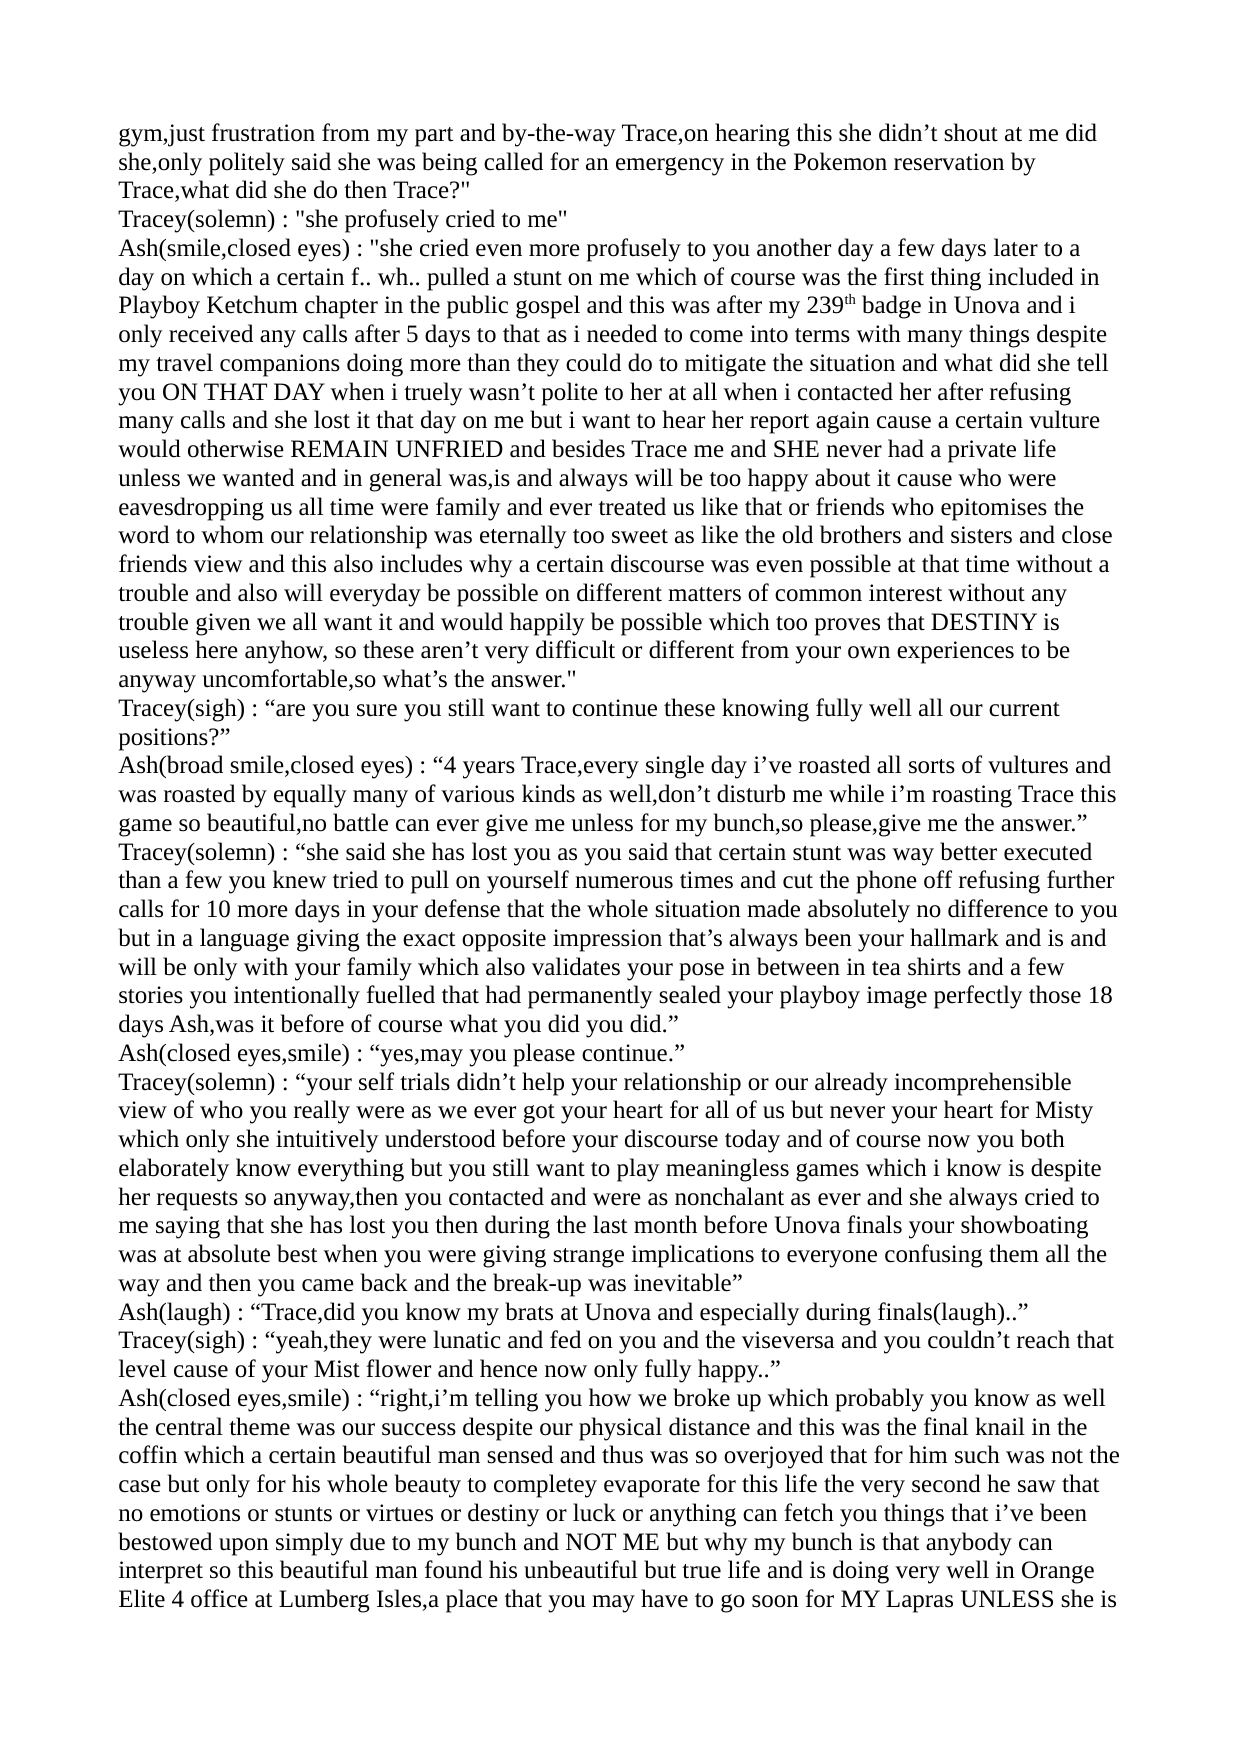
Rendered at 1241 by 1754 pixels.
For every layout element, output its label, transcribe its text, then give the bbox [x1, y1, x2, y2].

text Ash(laugh) : “Trace,did you know my brats at Unova and especially during finals(laugh)..” [118, 1297, 1122, 1326]
text Ash(closed eyes,smile) : “yes,may you please continue.” [118, 1038, 1122, 1067]
text Tracey(solemn) : “she said she has lost you as you said that certain stunt was way better executed than a few you knew tried to pull on yourself numerous times and cut the phone off refusing further calls for 10 more days in your defense that the whole situation made absolutely no difference to you but in a language giving the exact opposite impression that’s always been your hallmark and is and will be only with your family which also validates your pose in between in tea shirts and a few stories you intentionally fuelled that had permanently sealed your playboy image perfectly those 18 days Ash,was it before of course what you did you did.” [118, 837, 1122, 1038]
text Tracey(sigh) : “are you sure you still want to continue these knowing fully well all our current positions?” [118, 693, 1122, 751]
text Tracey(solemn) : "she profusely cried to me" [118, 204, 1122, 233]
text Ash(broad smile,closed eyes) : “4 years Trace,every single day i’ve roasted all sorts of vultures and was roasted by equally many of various kinds as well,don’t disturb me while i’m roasting Trace this game so beautiful,no battle can ever give me unless for my bunch,so please,give me the answer.” [118, 751, 1122, 837]
text gym,just frustration from my part and by-the-way Trace,on hearing this she didn’t shout at me did she,only politely said she was being called for an emergency in the Pokemon reservation by Trace,what did she do then Trace?" [118, 118, 1122, 204]
text Ash(closed eyes,smile) : “right,i’m telling you how we broke up which probably you know as well the central theme was our success despite our physical distance and this was the final knail in the coffin which a certain beautiful man sensed and thus was so overjoyed that for him such was not the case but only for his whole beauty to completey evaporate for this life the very second he saw that no emotions or stunts or virtues or destiny or luck or anything can fetch you things that i’ve been bestowed upon simply due to my bunch and NOT ME but why my bunch is that anybody can interpret so this beautiful man found his unbeautiful but true life and is doing very well in Orange Elite 4 office at Lumberg Isles,a place that you may have to go soon for MY Lapras UNLESS she is [118, 1383, 1122, 1613]
text Ash(smile,closed eyes) : "she cried even more profusely to you another day a few days later to a day on which a certain f.. wh.. pulled a stunt on me which of course was the first thing included in Playboy Ketchum chapter in the public gospel and this was after my 239th badge in Unova and i only received any calls after 5 days to that as i needed to come into terms with many things despite my travel companions doing more than they could do to mitigate the situation and what did she tell you ON THAT DAY when i truely wasn’t polite to her at all when i contacted her after refusing many calls and she lost it that day on me but i want to hear her report again cause a certain vulture would otherwise REMAIN UNFRIED and besides Trace me and SHE never had a private life unless we wanted and in general was,is and always will be too happy about it cause who were eavesdropping us all time were family and ever treated us like that or friends who epitomises the word to whom our relationship was eternally too sweet as like the old brothers and sisters and close friends view and this also includes why a certain discourse was even possible at that time without a trouble and also will everyday be possible on different matters of common interest without any trouble given we all want it and would happily be possible which too proves that DESTINY is useless here anyhow, so these aren’t very difficult or different from your own experiences to be anyway uncomfortable,so what’s the answer." [118, 233, 1122, 693]
text Tracey(sigh) : “yeah,they were lunatic and fed on you and the viseversa and you couldn’t reach that level cause of your Mist flower and hence now only fully happy..” [118, 1326, 1122, 1383]
text Tracey(solemn) : “your self trials didn’t help your relationship or our already incomprehensible view of who you really were as we ever got your heart for all of us but never your heart for Misty which only she intuitively understood before your discourse today and of course now you both elaborately know everything but you still want to play meaningless games which i know is despite her requests so anyway,then you contacted and were as nonchalant as ever and she always cried to me saying that she has lost you then during the last month before Unova finals your showboating was at absolute best when you were giving strange implications to everyone confusing them all the way and then you came back and the break-up was inevitable” [118, 1067, 1122, 1297]
